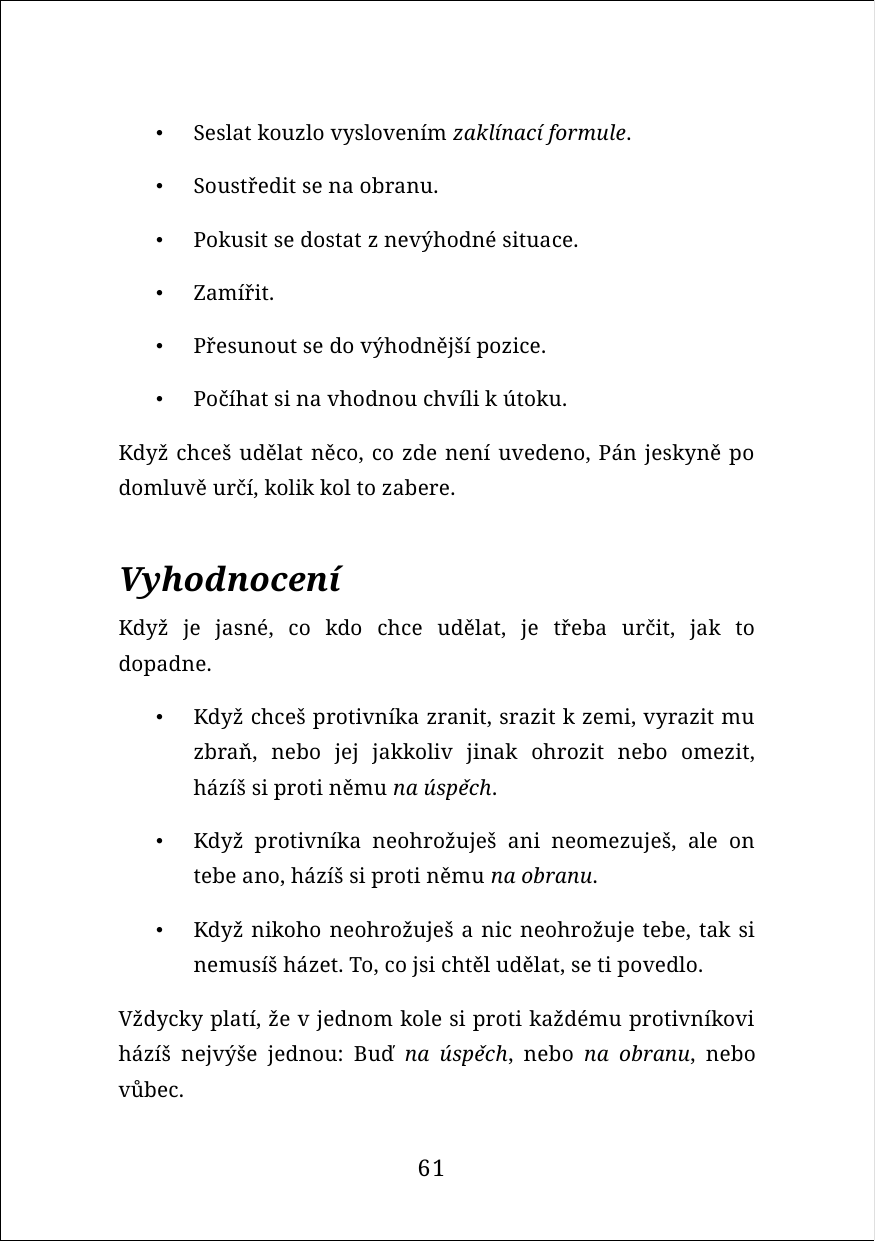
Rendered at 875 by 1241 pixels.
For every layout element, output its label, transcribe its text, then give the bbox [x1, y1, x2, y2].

list Počíhat si na vhodnou chvíli k útoku. [156, 384, 756, 413]
list Když chceš protivníka zranit, srazit k zemi, vyrazit mu zbraň, nebo jej jakkoliv jinak ohrozit nebo omezit, házíš si proti němu na úspěch. [156, 702, 756, 801]
list Soustředit se na obranu. [156, 171, 756, 200]
list Přesunout se do výhodnější pozice. [156, 331, 756, 359]
list Pokusit se dostat z nevýhodné situace. [156, 225, 756, 253]
text Když chceš udělat něco, co zde není uvedeno, Pán jeskyně po domluvě určí, kolik kol to zabere. [118, 438, 756, 502]
list Když protivníka neohrožuješ ani neomezuješ, ale on tebe ano, házíš si proti němu na obranu. [156, 826, 756, 890]
text Vždycky platí, že v jednom kole si proti každému protivníkovi házíš nejvýše jednou: Buď na úspěch, nebo na obranu, nebo vůbec. [118, 1004, 756, 1103]
text Když je jasné, co kdo chce udělat, je třeba určit, jak to dopadne. [118, 613, 756, 677]
list Zamířit. [156, 278, 756, 306]
list Seslat kouzlo vyslovením zaklínací formule. [156, 118, 756, 147]
list Když nikoho neohrožuješ a nic neohrožuje tebe, tak si nemusíš házet. To, co jsi chtěl udělat, se ti povedlo. [156, 915, 756, 979]
subtitle Vyhodnocení [118, 556, 756, 601]
